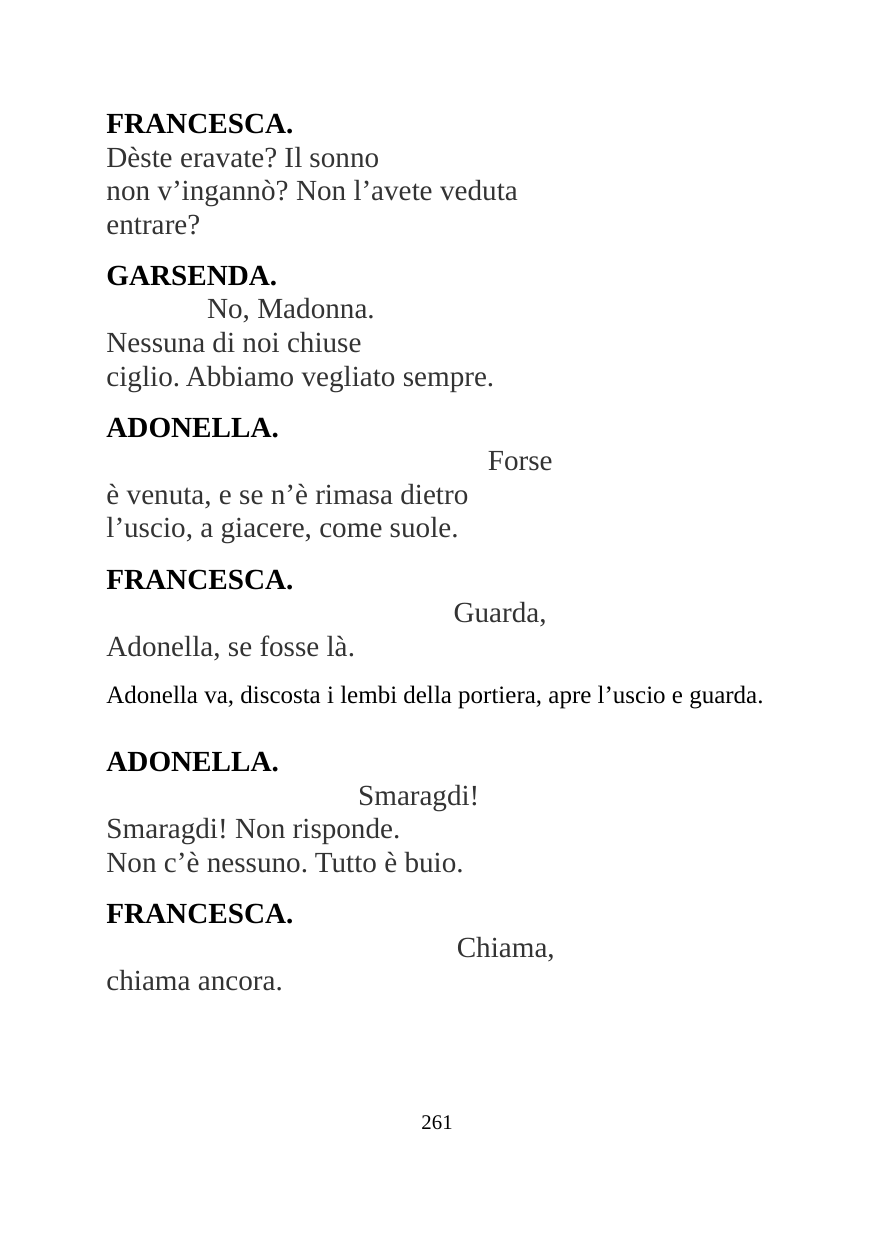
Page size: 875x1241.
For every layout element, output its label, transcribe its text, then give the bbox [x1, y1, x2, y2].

text Adonella, se fosse là. [106, 629, 767, 662]
text chiama ancora. [106, 963, 767, 997]
text ADONELLA. [106, 410, 767, 443]
text FRANCESCA. [106, 562, 767, 595]
text Smaragdi! [358, 778, 767, 811]
text Guarda, [453, 595, 767, 629]
text Chiama, [457, 930, 767, 963]
text Smaragdi! Non risponde. [106, 811, 767, 845]
text Dèste eravate? Il sonno non v’ingannò? Non l’avete veduta entrare? [106, 140, 767, 240]
text Adonella va, discosta i lembi della portiera, apre l’uscio e guarda. [106, 680, 767, 709]
text Nessuna di noi chiuse ciglio. Abbiamo vegliato sempre. [106, 325, 767, 392]
text è venuta, e se n’è rimasa dietro l’uscio, a giacere, come suole. [106, 477, 767, 544]
text ADONELLA. [106, 744, 767, 778]
text FRANCESCA. [106, 896, 767, 930]
text FRANCESCA. [106, 106, 767, 140]
text Non c’è nessuno. Tutto è buio. [106, 845, 767, 878]
text No, Madonna. [207, 292, 767, 325]
text GARSENDA. [106, 258, 767, 292]
text Forse [488, 443, 767, 477]
